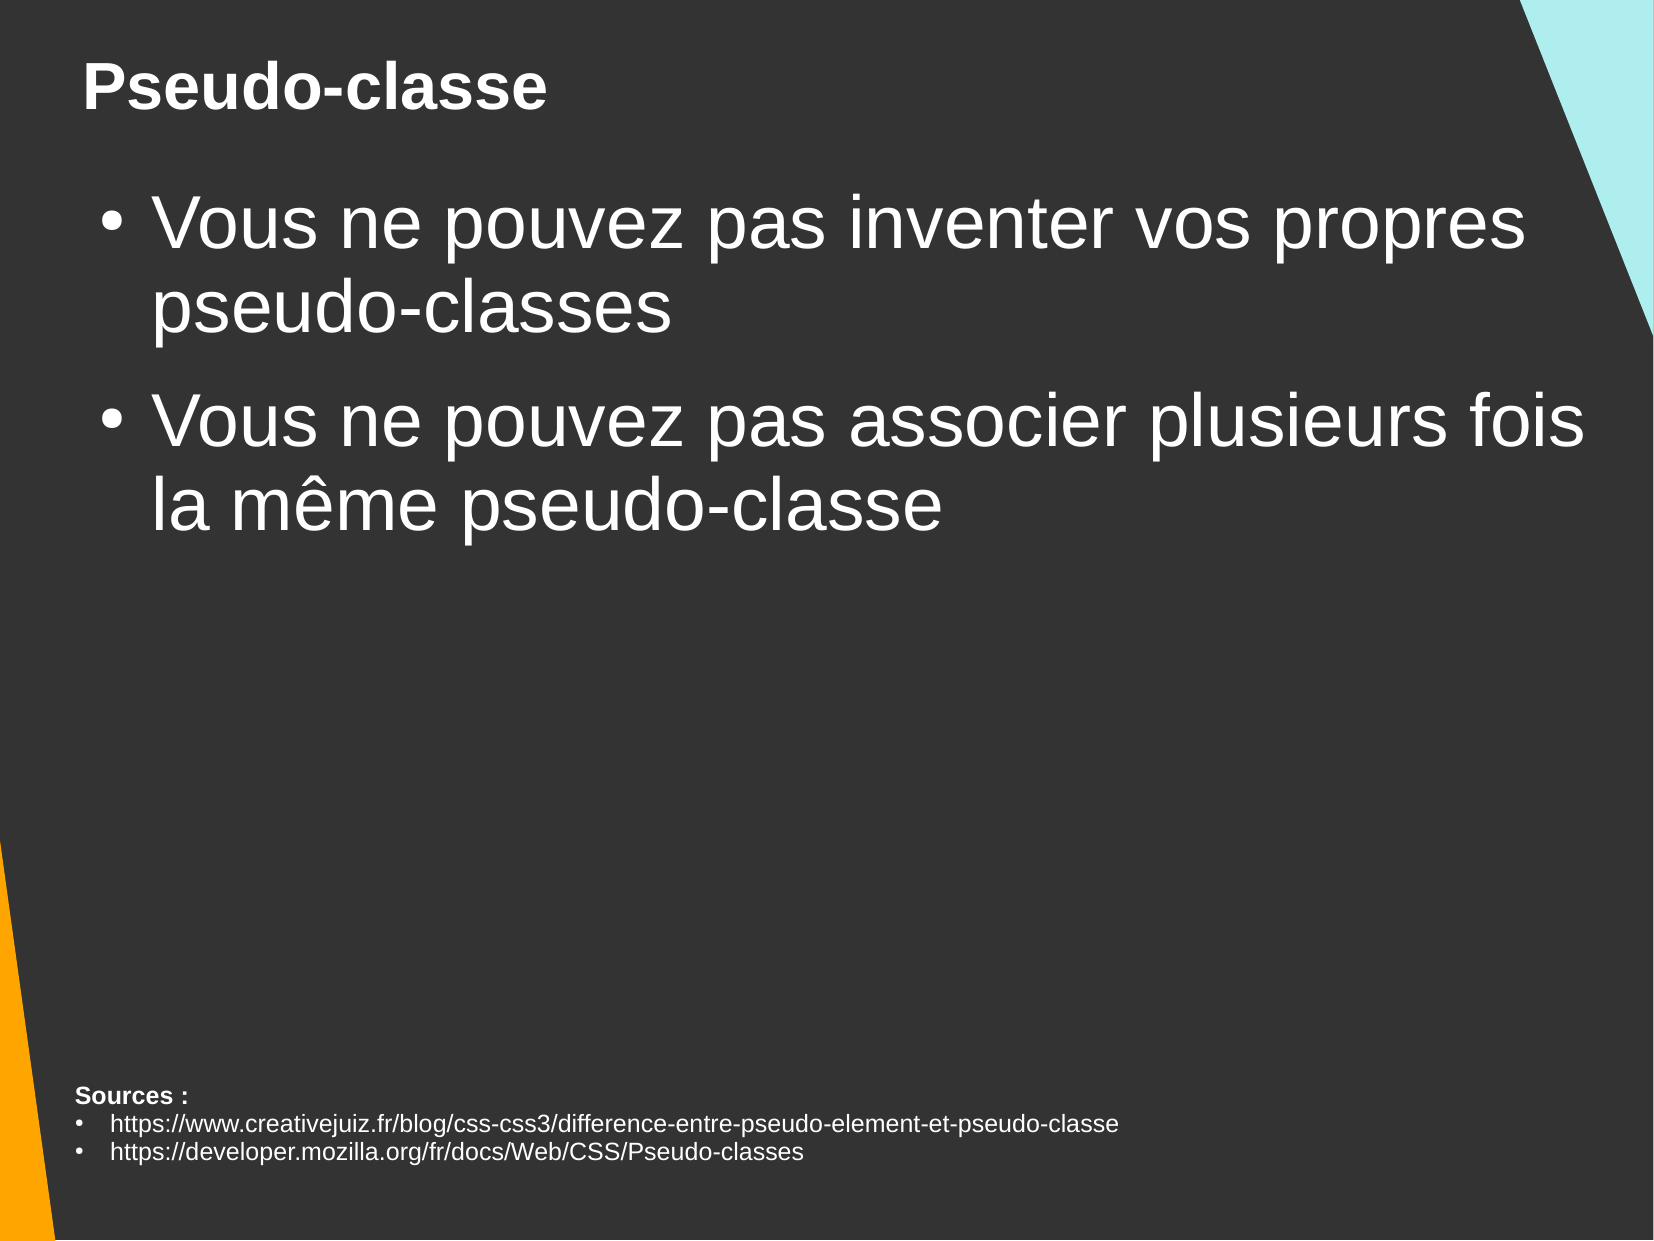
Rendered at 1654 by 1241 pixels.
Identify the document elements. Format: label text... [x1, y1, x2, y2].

text_box [1519, 0, 1654, 338]
list Vous ne pouvez pas inventer vos propres pseudo-classes Vous ne pouvez pas associer plusieurs fois la même pseudo-classe [80, 180, 1605, 839]
title Pseudo-classe [82, 49, 1571, 152]
text_box Sources : https://www.creativejuiz.fr/blog/css-css3/difference-entre-pseudo-element-et-pseudo-classe https://developer.mozilla.org/fr/docs/Web/CSS/Pseudo-classes [60, 1074, 1546, 1241]
text_box [0, 840, 56, 1241]
